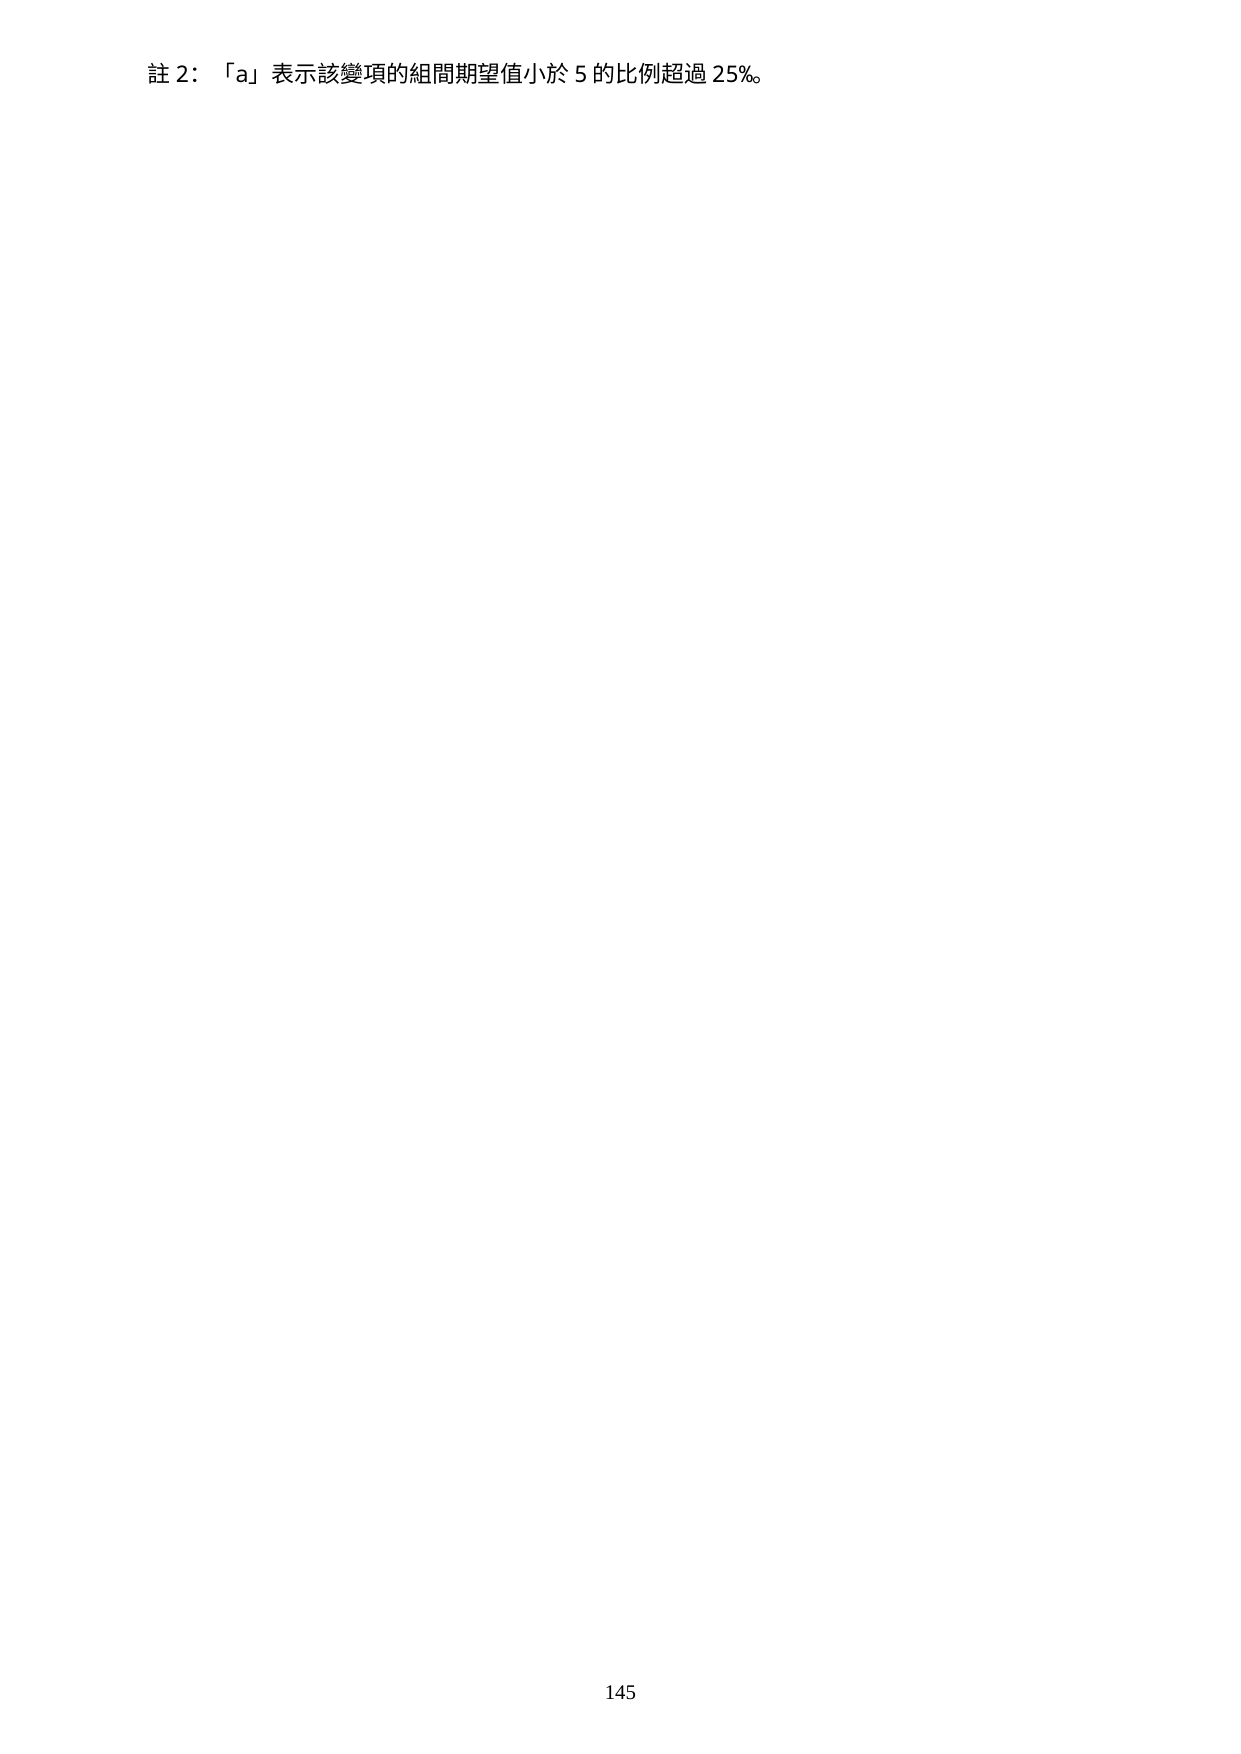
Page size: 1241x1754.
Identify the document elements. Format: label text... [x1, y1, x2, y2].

text 註2：「a」表示該變項的組間期望值小於5的比例超過25%。 [148, 59, 1092, 88]
